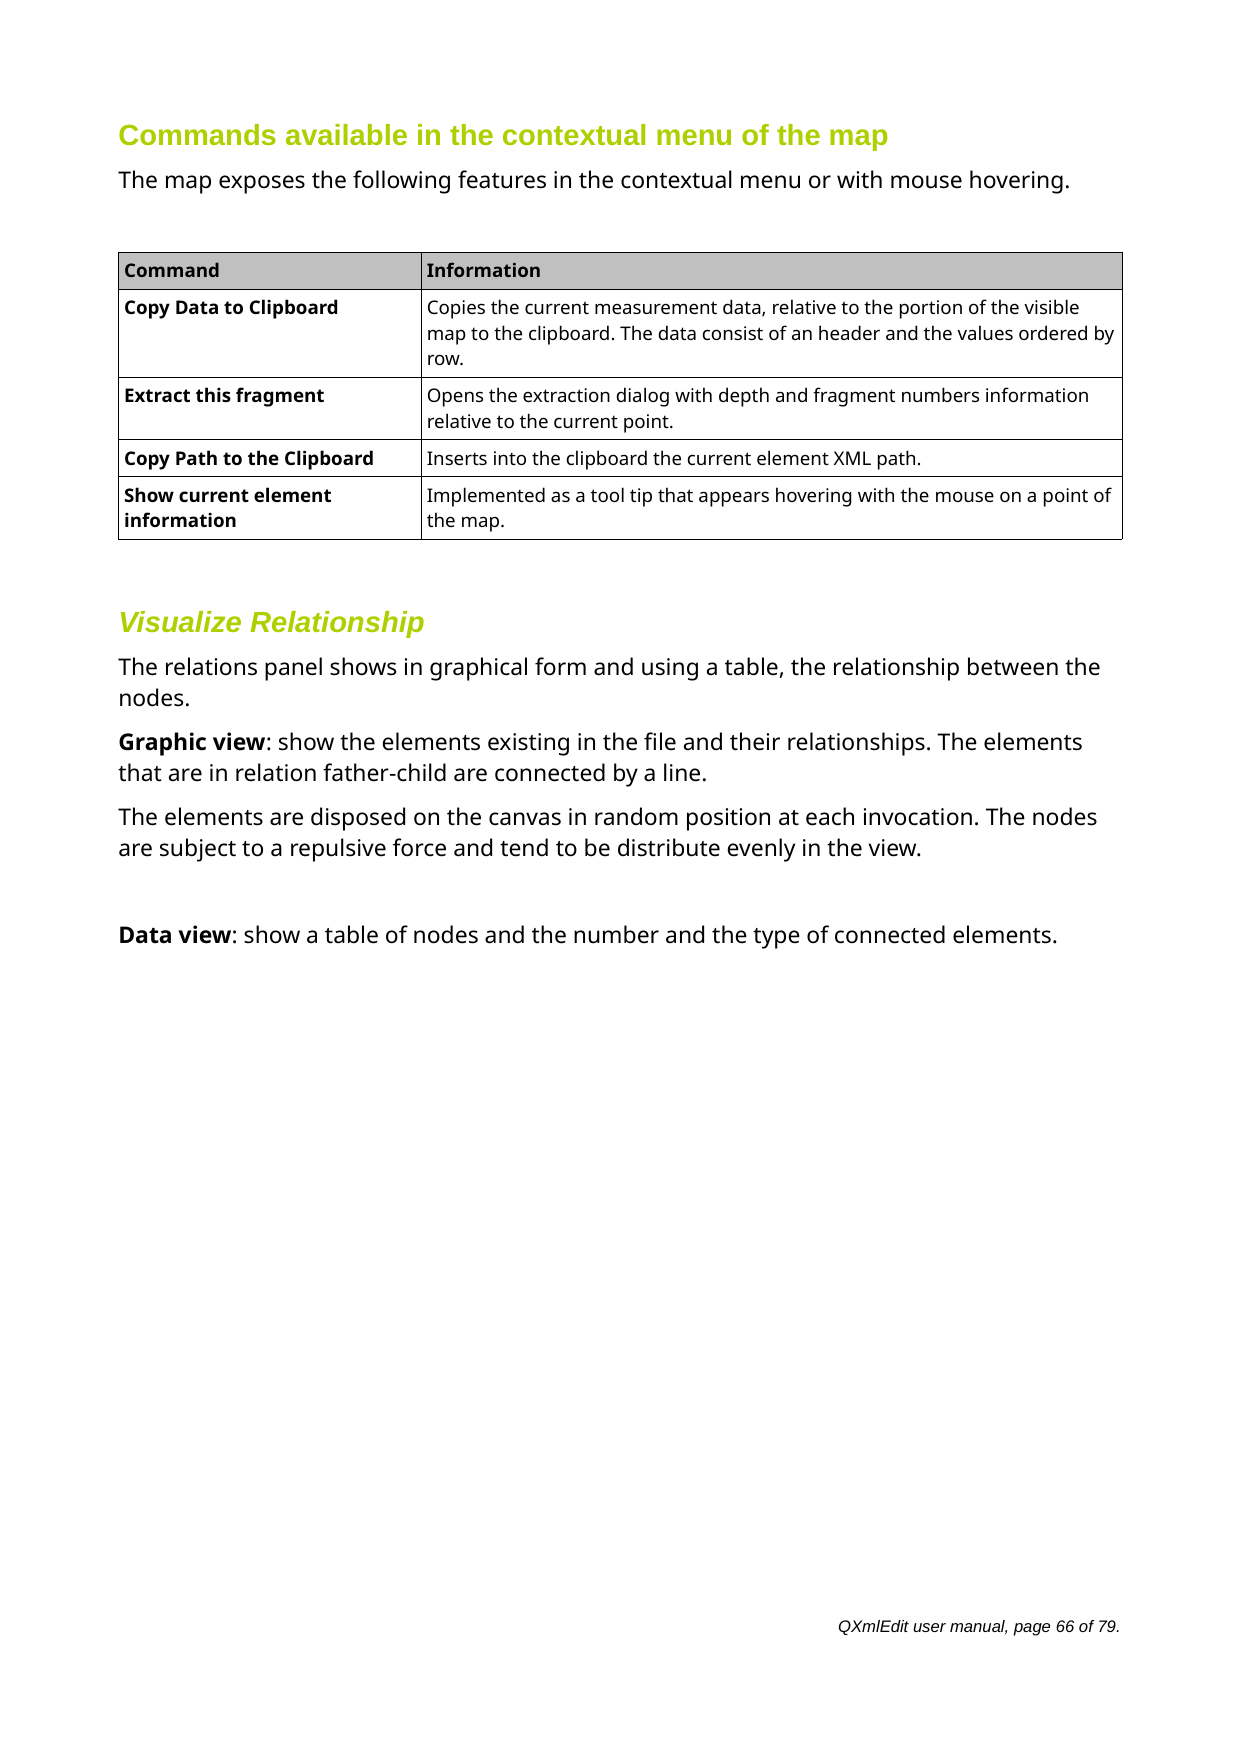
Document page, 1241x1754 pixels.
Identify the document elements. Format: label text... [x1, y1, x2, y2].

table_cell Inserts into the clipboard the current element XML path. [422, 440, 1122, 476]
table_cell Extract this fragment [119, 378, 421, 439]
table_cell Copies the current measurement data, relative to the portion of the visible map to the clipboard. The data consist of an header and the values ordered by row. [422, 290, 1122, 377]
subtitle Visualize Relationship [118, 604, 1122, 638]
text The elements are disposed on the canvas in random position at each invocation. The nodes are subject to a repulsive force and tend to be distribute evenly in the view. [118, 801, 1122, 863]
table_cell Copy Path to the Clipboard [119, 440, 421, 476]
table_header Information [422, 253, 1122, 289]
table_cell Opens the extraction dialog with depth and fragment numbers information relative to the current point. [422, 378, 1122, 439]
table_cell Show current element information [119, 477, 421, 539]
text Data view: show a table of nodes and the number and the type of connected elements. [118, 919, 1122, 951]
text The map exposes the following features in the contextual menu or with mouse hovering. [118, 164, 1122, 195]
table_header Command [119, 253, 421, 289]
text The relations panel shows in graphical form and using a table, the relationship between the nodes. [118, 651, 1122, 713]
text Graphic view: show the elements existing in the file and their relationships. The elements that are in relation father-child are connected by a line. [118, 726, 1122, 788]
table_cell Implemented as a tool tip that appears hovering with the mouse on a point of the map. [422, 477, 1122, 539]
table_cell Copy Data to Clipboard [119, 290, 421, 377]
subtitle Commands available in the contextual menu of the map [118, 118, 1122, 152]
